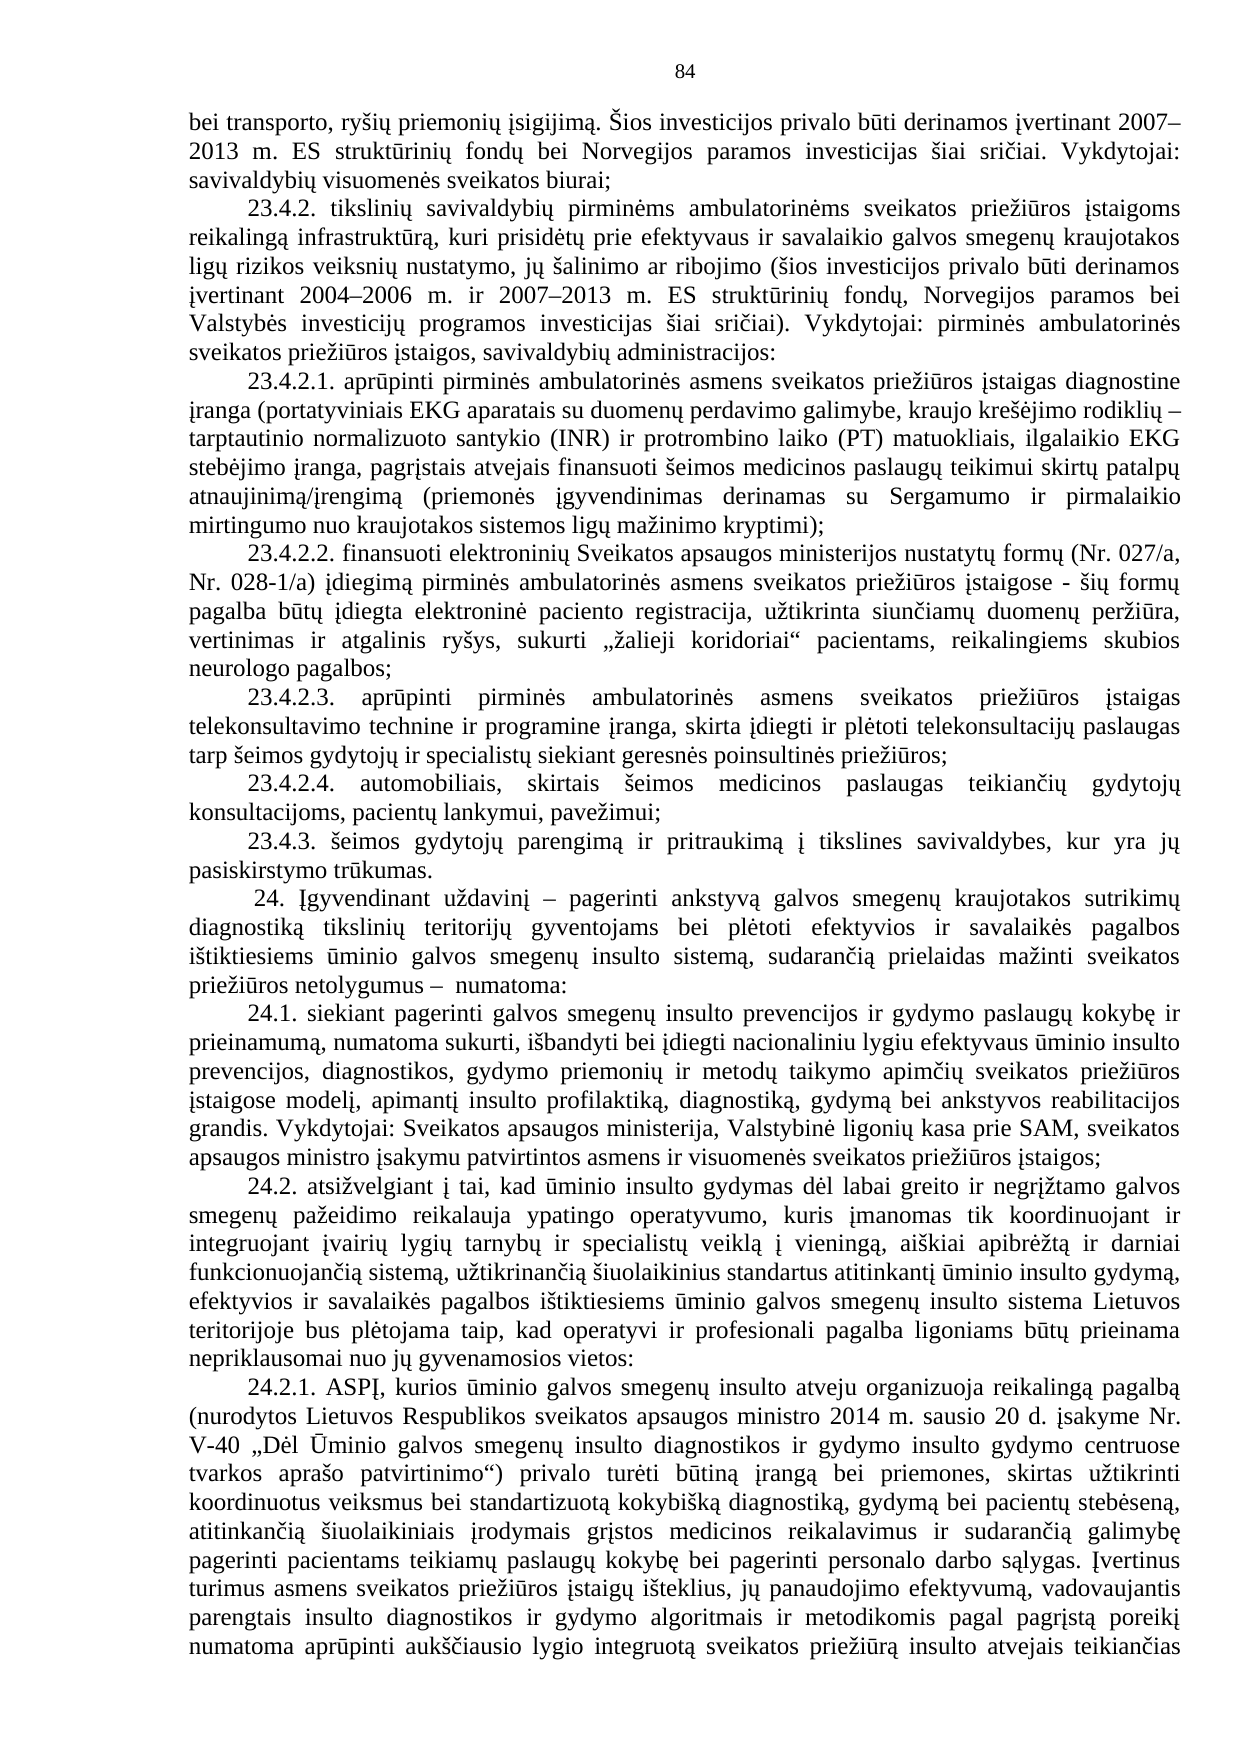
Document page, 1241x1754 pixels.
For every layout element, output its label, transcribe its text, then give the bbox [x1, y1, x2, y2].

text 23.4.3. šeimos gydytojų parengimą ir pritraukimą į tikslines savivaldybes, kur yra jų pasiskirstymo trūkumas. [188, 826, 1181, 883]
text bei transporto, ryšių priemonių įsigijimą. Šios investicijos privalo būti derinamos įvertinant 2007–2013 m. ES struktūrinių fondų bei Norvegijos paramos investicijas šiai sričiai. Vykdytojai: savivaldybių visuomenės sveikatos biurai; [188, 107, 1181, 193]
text 24.1. siekiant pagerinti galvos smegenų insulto prevencijos ir gydymo paslaugų kokybę ir prieinamumą, numatoma sukurti, išbandyti bei įdiegti nacionaliniu lygiu efektyvaus ūminio insulto prevencijos, diagnostikos, gydymo priemonių ir metodų taikymo apimčių sveikatos priežiūros įstaigose modelį, apimantį insulto profilaktiką, diagnostiką, gydymą bei ankstyvos reabilitacijos grandis. Vykdytojai: Sveikatos apsaugos ministerija, Valstybinė ligonių kasa prie SAM, sveikatos apsaugos ministro įsakymu patvirtintos asmens ir visuomenės sveikatos priežiūros įstaigos; [188, 998, 1181, 1171]
text 24. Įgyvendinant uždavinį – pagerinti ankstyvą galvos smegenų kraujotakos sutrikimų diagnostiką tikslinių teritorijų gyventojams bei plėtoti efektyvios ir savalaikės pagalbos ištiktiesiems ūminio galvos smegenų insulto sistemą, sudarančią prielaidas mažinti sveikatos priežiūros netolygumus – numatoma: [188, 883, 1181, 998]
text 24.2. atsižvelgiant į tai, kad ūminio insulto gydymas dėl labai greito ir negrįžtamo galvos smegenų pažeidimo reikalauja ypatingo operatyvumo, kuris įmanomas tik koordinuojant ir integruojant įvairių lygių tarnybų ir specialistų veiklą į vieningą, aiškiai apibrėžtą ir darniai funkcionuojančią sistemą, užtikrinančią šiuolaikinius standartus atitinkantį ūminio insulto gydymą, efektyvios ir savalaikės pagalbos ištiktiesiems ūminio galvos smegenų insulto sistema Lietuvos teritorijoje bus plėtojama taip, kad operatyvi ir profesionali pagalba ligoniams būtų prieinama nepriklausomai nuo jų gyvenamosios vietos: [188, 1171, 1181, 1372]
text 23.4.2.1. aprūpinti pirminės ambulatorinės asmens sveikatos priežiūros įstaigas diagnostine įranga (portatyviniais EKG aparatais su duomenų perdavimo galimybe, kraujo krešėjimo rodiklių – tarptautinio normalizuoto santykio (INR) ir protrombino laiko (PT) matuokliais, ilgalaikio EKG stebėjimo įranga, pagrįstais atvejais finansuoti šeimos medicinos paslaugų teikimui skirtų patalpų atnaujinimą/įrengimą (priemonės įgyvendinimas derinamas su Sergamumo ir pirmalaikio mirtingumo nuo kraujotakos sistemos ligų mažinimo kryptimi); [188, 366, 1181, 538]
text 23.4.2. tikslinių savivaldybių pirminėms ambulatorinėms sveikatos priežiūros įstaigoms reikalingą infrastruktūrą, kuri prisidėtų prie efektyvaus ir savalaikio galvos smegenų kraujotakos ligų rizikos veiksnių nustatymo, jų šalinimo ar ribojimo (šios investicijos privalo būti derinamos įvertinant 2004–2006 m. ir 2007–2013 m. ES struktūrinių fondų, Norvegijos paramos bei Valstybės investicijų programos investicijas šiai sričiai). Vykdytojai: pirminės ambulatorinės sveikatos priežiūros įstaigos, savivaldybių administracijos: [188, 193, 1181, 366]
text 23.4.2.2. finansuoti elektroninių Sveikatos apsaugos ministerijos nustatytų formų (Nr. 027/a, Nr. 028-1/a) įdiegimą pirminės ambulatorinės asmens sveikatos priežiūros įstaigose - šių formų pagalba būtų įdiegta elektroninė paciento registracija, užtikrinta siunčiamų duomenų peržiūra, vertinimas ir atgalinis ryšys, sukurti „žalieji koridoriai“ pacientams, reikalingiems skubios neurologo pagalbos; [188, 538, 1181, 682]
text 23.4.2.4. automobiliais, skirtais šeimos medicinos paslaugas teikiančių gydytojų konsultacijoms, pacientų lankymui, pavežimui; [188, 768, 1181, 826]
text 24.2.1. ASPĮ, kurios ūminio galvos smegenų insulto atveju organizuoja reikalingą pagalbą (nurodytos Lietuvos Respublikos sveikatos apsaugos ministro 2014 m. sausio 20 d. įsakyme Nr. V-40 „Dėl Ūminio galvos smegenų insulto diagnostikos ir gydymo insulto gydymo centruose tvarkos aprašo patvirtinimo“) privalo turėti būtiną įrangą bei priemones, skirtas užtikrinti koordinuotus veiksmus bei standartizuotą kokybišką diagnostiką, gydymą bei pacientų stebėseną, atitinkančią šiuolaikiniais įrodymais grįstos medicinos reikalavimus ir sudarančią galimybę pagerinti pacientams teikiamų paslaugų kokybę bei pagerinti personalo darbo sąlygas. Įvertinus turimus asmens sveikatos priežiūros įstaigų išteklius, jų panaudojimo efektyvumą, vadovaujantis parengtais insulto diagnostikos ir gydymo algoritmais ir metodikomis pagal pagrįstą poreikį numatoma aprūpinti aukščiausio lygio integruotą sveikatos priežiūrą insulto atvejais teikiančias [188, 1372, 1181, 1660]
text 23.4.2.3. aprūpinti pirminės ambulatorinės asmens sveikatos priežiūros įstaigas telekonsultavimo technine ir programine įranga, skirta įdiegti ir plėtoti telekonsultacijų paslaugas tarp šeimos gydytojų ir specialistų siekiant geresnės poinsultinės priežiūros; [188, 682, 1181, 768]
